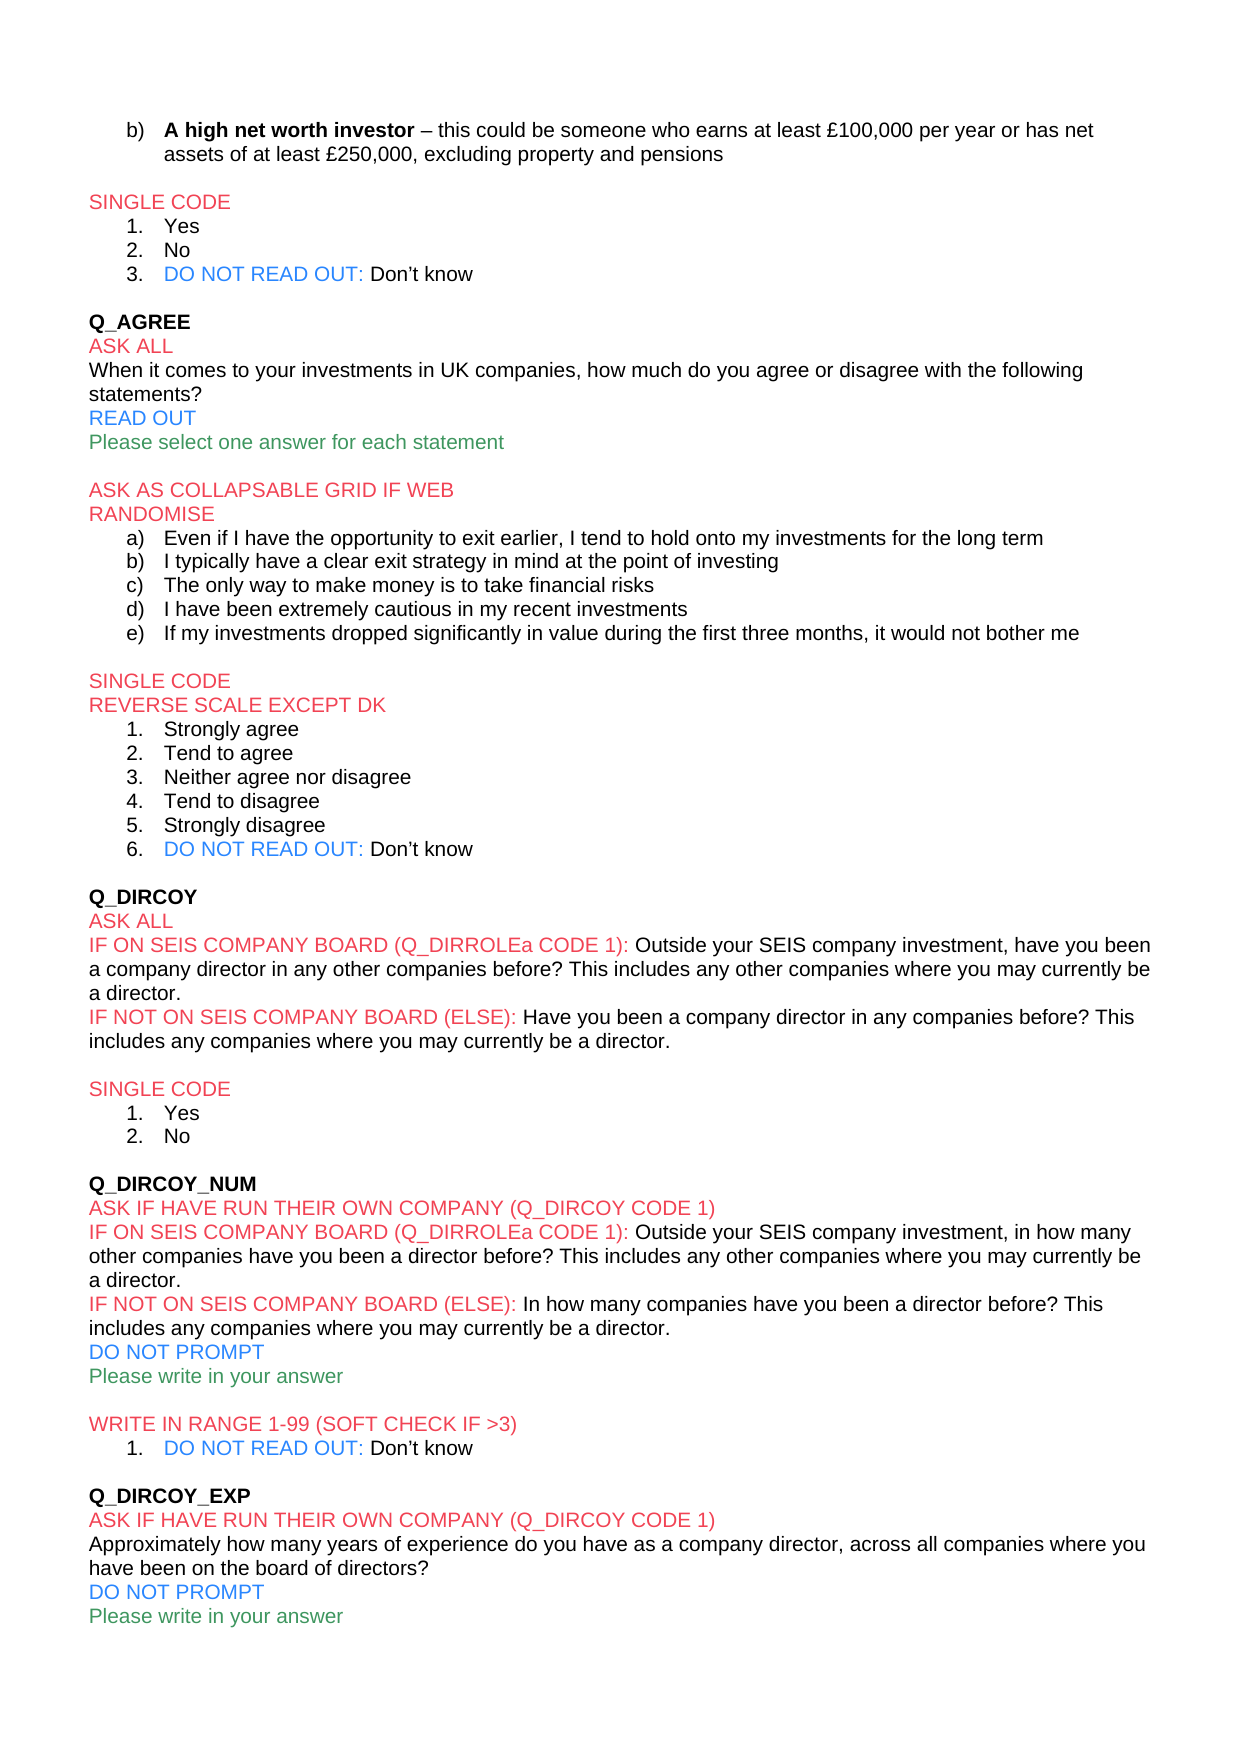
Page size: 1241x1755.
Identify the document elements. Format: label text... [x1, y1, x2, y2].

text IF NOT ON SEIS COMPANY BOARD (ELSE): Have you been a company director in any companies before? This includes any companies where you may currently be a director. [89, 1004, 1152, 1052]
text RANDOMISE [89, 501, 1152, 525]
list Yes [126, 214, 1152, 238]
text Approximately how many years of experience do you have as a company director, across all companies where you have been on the board of directors? [89, 1532, 1152, 1579]
text ASK IF HAVE RUN THEIR OWN COMPANY (Q_DIRCOY CODE 1) [89, 1508, 1152, 1532]
text READ OUT [89, 406, 1152, 429]
text Please select one answer for each statement [89, 429, 1152, 453]
list DO NOT READ OUT: Don’t know [126, 1436, 1152, 1460]
text Q_DIRCOY_NUM [89, 1172, 1152, 1196]
text Q_AGREE [89, 310, 1152, 334]
text DO NOT PROMPT [89, 1340, 1152, 1364]
list Strongly disagree [126, 813, 1152, 837]
list DO NOT READ OUT: Don’t know [126, 262, 1152, 286]
list No [126, 1124, 1152, 1148]
list A high net worth investor – this could be someone who earns at least £100,000 per year or has net assets of at least £250,000, excluding property and pensions [126, 118, 1152, 166]
list The only way to make money is to take financial risks [126, 573, 1152, 597]
list No [126, 238, 1152, 262]
list Strongly agree [126, 717, 1152, 741]
text ASK IF HAVE RUN THEIR OWN COMPANY (Q_DIRCOY CODE 1) [89, 1196, 1152, 1220]
text IF ON SEIS COMPANY BOARD (Q_DIRROLEa CODE 1): Outside your SEIS company investment, in how many other companies have you been a director before? This includes any other companies where you may currently be a director. [89, 1220, 1152, 1292]
text Q_DIRCOY [89, 885, 1152, 909]
text Please write in your answer [89, 1603, 1152, 1627]
text IF ON SEIS COMPANY BOARD (Q_DIRROLEa CODE 1): Outside your SEIS company investment, have you been a company director in any other companies before? This includes any other companies where you may currently be a director. [89, 933, 1152, 1004]
text SINGLE CODE [89, 669, 1152, 693]
text DO NOT PROMPT [89, 1579, 1152, 1603]
text When it comes to your investments in UK companies, how much do you agree or disagree with the following statements? [89, 358, 1152, 406]
list Even if I have the opportunity to exit earlier, I tend to hold onto my investments for the long term [126, 525, 1152, 549]
text Please write in your answer [89, 1364, 1152, 1388]
list Tend to agree [126, 741, 1152, 765]
list If my investments dropped significantly in value during the first three months, it would not bother me [126, 621, 1152, 645]
list Neither agree nor disagree [126, 765, 1152, 789]
text Q_DIRCOY_EXP [89, 1484, 1152, 1508]
text ASK ALL [89, 909, 1152, 933]
text ASK ALL [89, 334, 1152, 358]
text ASK AS COLLAPSABLE GRID IF WEB [89, 477, 1152, 501]
text IF NOT ON SEIS COMPANY BOARD (ELSE): In how many companies have you been a director before? This includes any companies where you may currently be a director. [89, 1292, 1152, 1340]
text WRITE IN RANGE 1-99 (SOFT CHECK IF >3) [89, 1412, 1152, 1436]
list DO NOT READ OUT: Don’t know [126, 837, 1152, 861]
text SINGLE CODE [89, 1076, 1152, 1100]
list Yes [126, 1100, 1152, 1124]
text REVERSE SCALE EXCEPT DK [89, 693, 1152, 717]
text SINGLE CODE [89, 190, 1152, 214]
list I typically have a clear exit strategy in mind at the point of investing [126, 549, 1152, 573]
list Tend to disagree [126, 789, 1152, 813]
list I have been extremely cautious in my recent investments [126, 597, 1152, 621]
